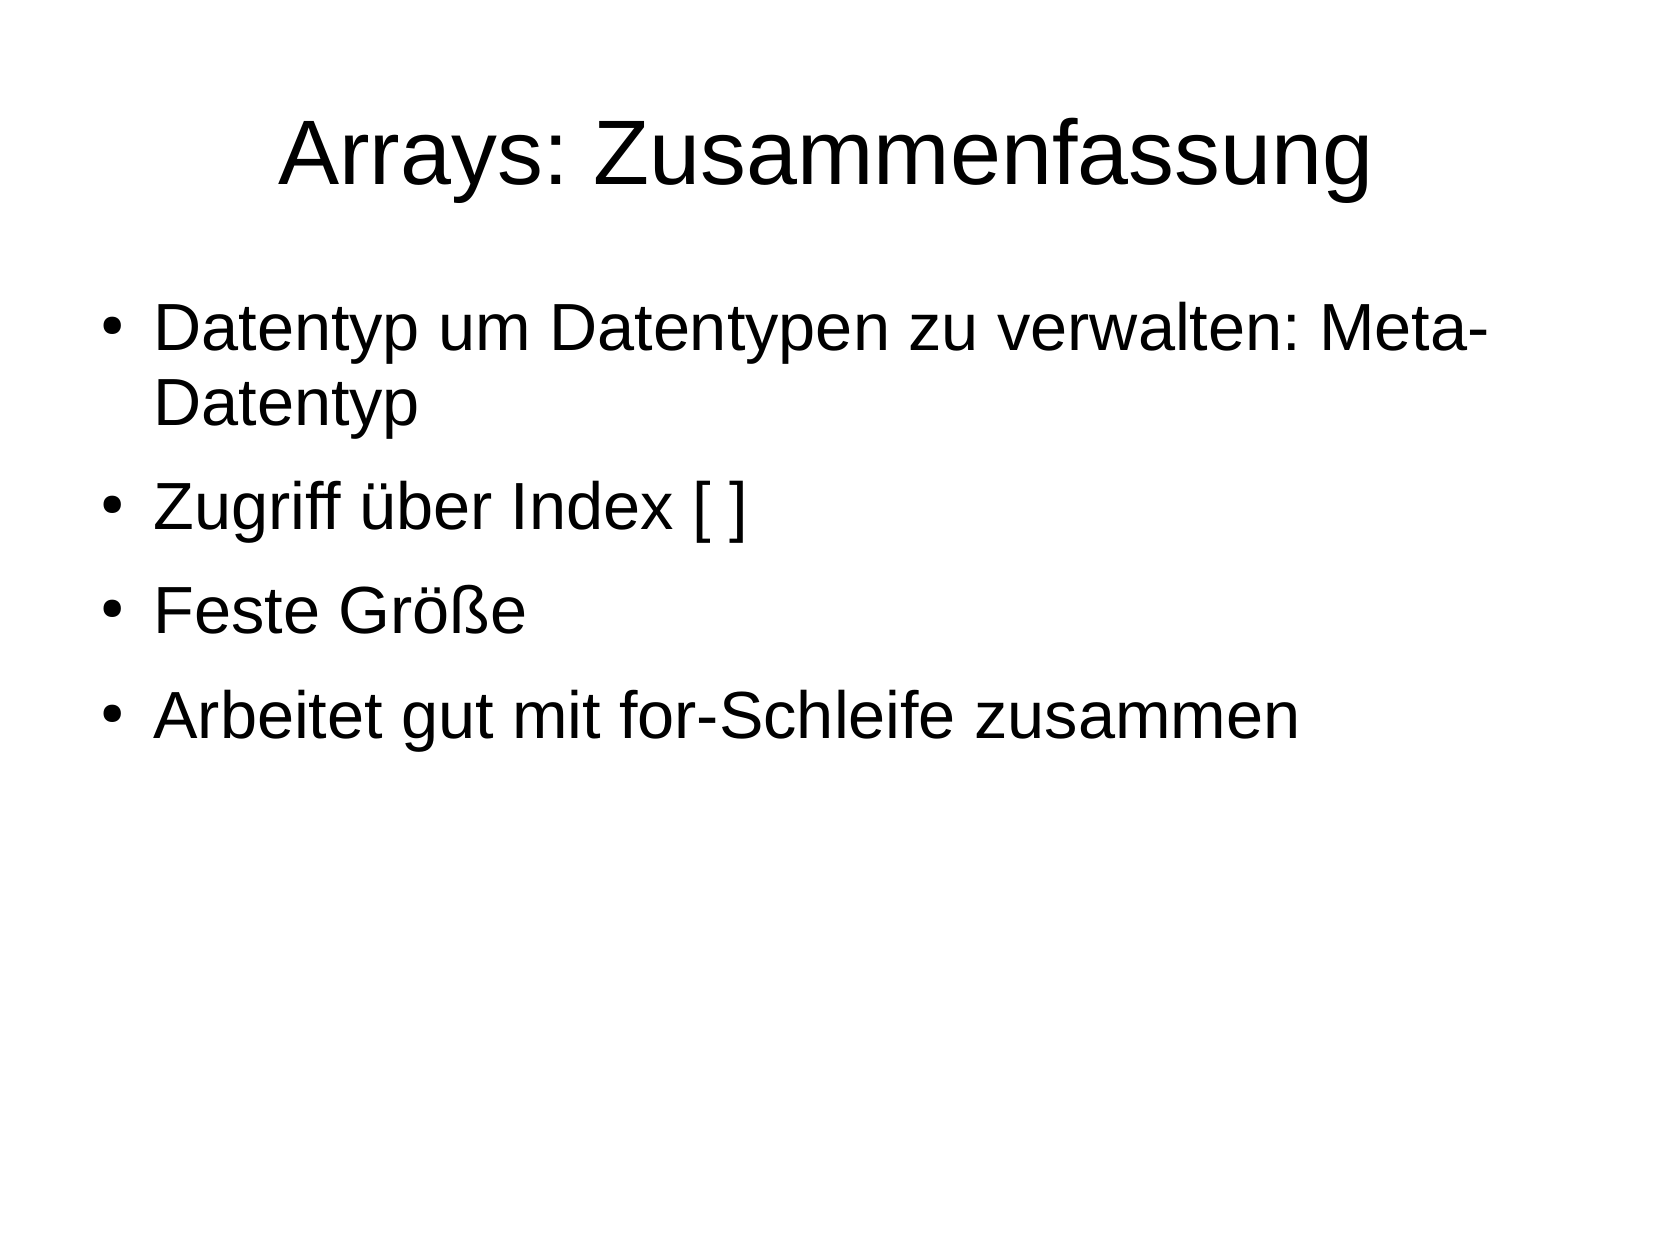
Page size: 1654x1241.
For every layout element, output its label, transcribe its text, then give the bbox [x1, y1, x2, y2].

list Datentyp um Datentypen zu verwalten: Meta-Datentyp Zugriff über Index [ ] Feste Größe Arbeitet gut mit for-Schleife zusammen [82, 290, 1571, 1216]
title Arrays: Zusammenfassung [82, 49, 1571, 257]
